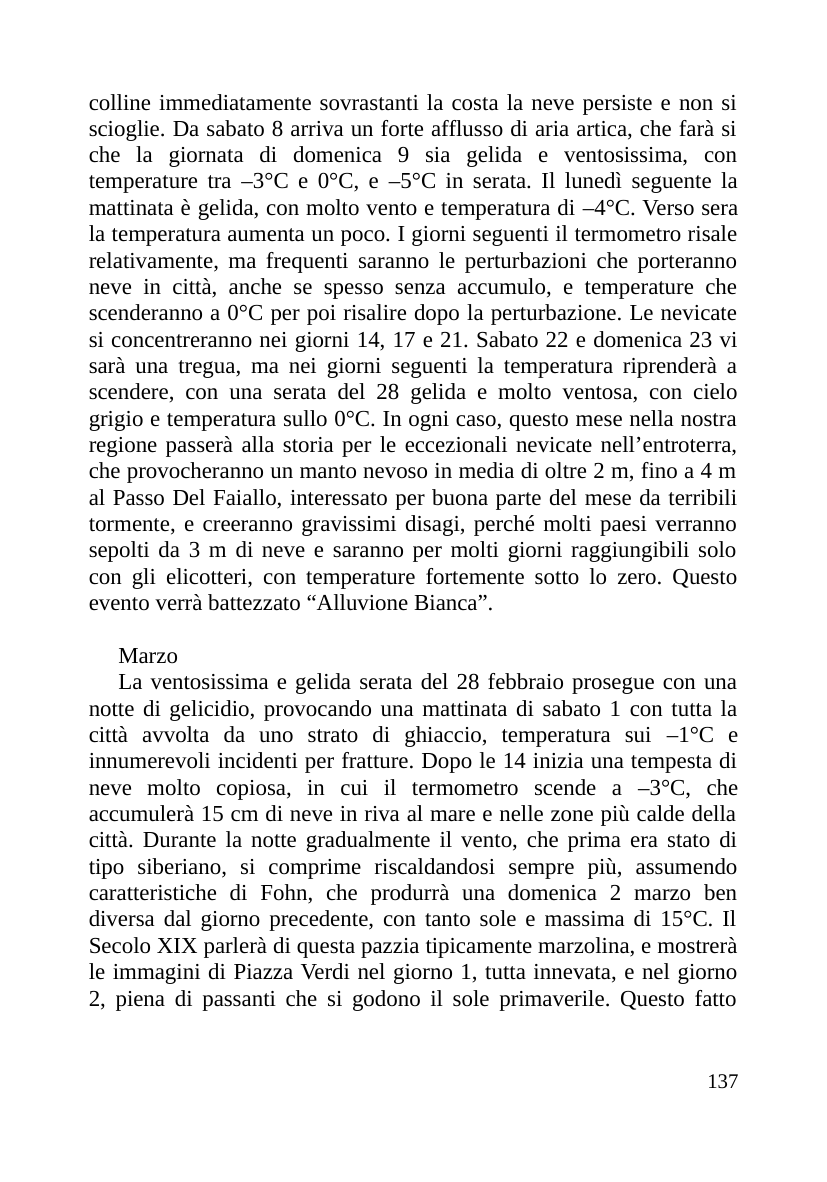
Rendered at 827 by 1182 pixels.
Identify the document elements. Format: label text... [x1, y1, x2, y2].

text Marzo [88, 642, 738, 668]
text colline immediatamente sovrastanti la costa la neve persiste e non si scioglie. Da sabato 8 arriva un forte afflusso di aria artica, che farà si che la giornata di domenica 9 sia gelida e ventosissima, con temperature tra ‒3°C e 0°C, e ‒5°C in serata. Il lunedì seguente la mattinata è gelida, con molto vento e temperatura di ‒4°C. Verso sera la temperatura aumenta un poco. I giorni seguenti il termometro risale relativamente, ma frequenti saranno le perturbazioni che porteranno neve in città, anche se spesso senza accumulo, e temperature che scenderanno a 0°C per poi risalire dopo la perturbazione. Le nevicate si concentreranno nei giorni 14, 17 e 21. Sabato 22 e domenica 23 vi sarà una tregua, ma nei giorni seguenti la temperatura riprenderà a scendere, con una serata del 28 gelida e molto ventosa, con cielo grigio e temperatura sullo 0°C. In ogni caso, questo mese nella nostra regione passerà alla storia per le eccezionali nevicate nell’entroterra, che provocheranno un manto nevoso in media di oltre 2 m, fino a 4 m al Passo Del Faiallo, interessato per buona parte del mese da terribili tormente, e creeranno gravissimi disagi, perché molti paesi verranno sepolti da 3 m di neve e saranno per molti giorni raggiungibili solo con gli elicotteri, con temperature fortemente sotto lo zero. Questo evento verrà battezzato “Alluvione Bianca”. [88, 88, 738, 616]
text La ventosissima e gelida serata del 28 febbraio prosegue con una notte di gelicidio, provocando una mattinata di sabato 1 con tutta la città avvolta da uno strato di ghiaccio, temperatura sui ‒1°C e innumerevoli incidenti per fratture. Dopo le 14 inizia una tempesta di neve molto copiosa, in cui il termometro scende a ‒3°C, che accumulerà 15 cm di neve in riva al mare e nelle zone più calde della città. Durante la notte gradualmente il vento, che prima era stato di tipo siberiano, si comprime riscaldandosi sempre più, assumendo caratteristiche di Fohn, che produrrà una domenica 2 marzo ben diversa dal giorno precedente, con tanto sole e massima di 15°C. Il Secolo XIX parlerà di questa pazzia tipicamente marzolina, e mostrerà le immagini di Piazza Verdi nel giorno 1, tutta innevata, e nel giorno 2, piena di passanti che si godono il sole primaverile. Questo fatto [88, 668, 738, 1011]
